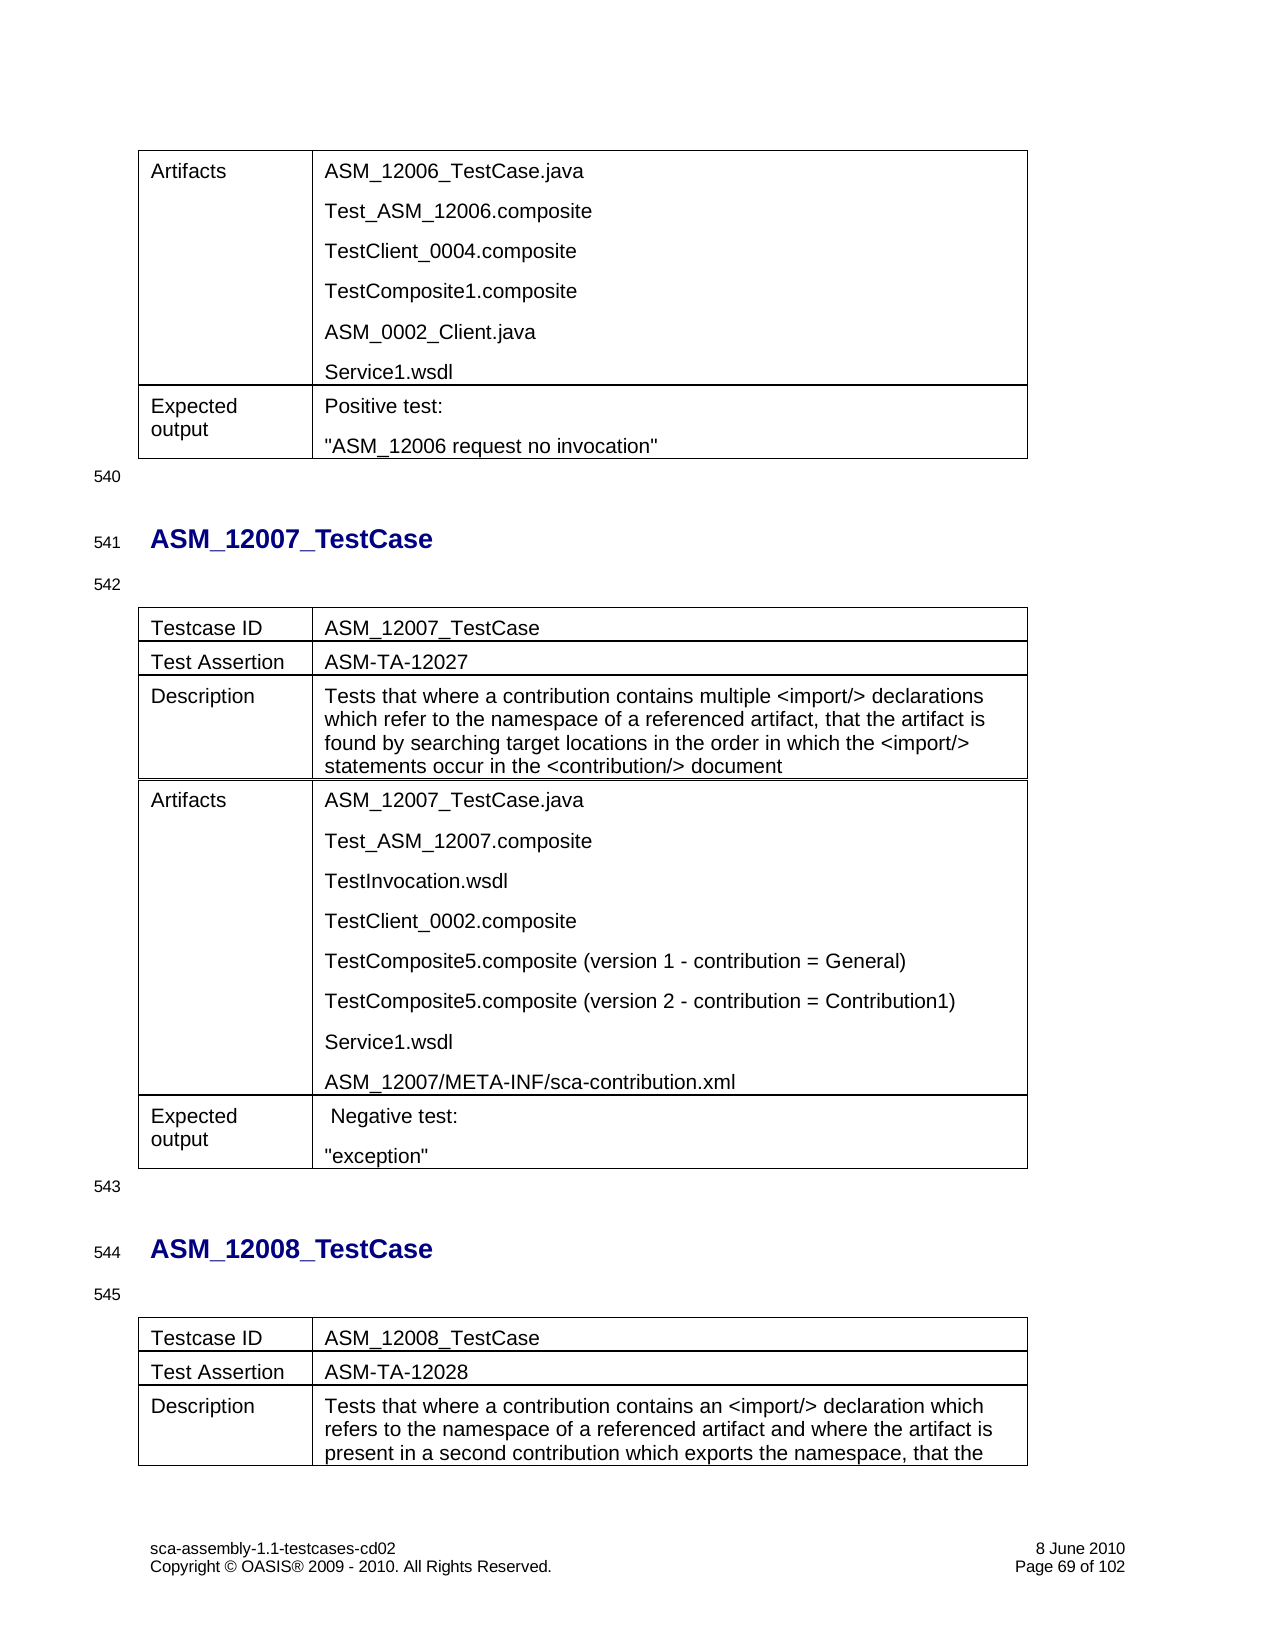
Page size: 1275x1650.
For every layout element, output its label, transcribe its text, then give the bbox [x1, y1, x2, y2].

subtitle ASM_12008_TestCase [150, 1234, 1125, 1264]
table_cell Positive test: "ASM_12006 request no invocation" [313, 386, 1027, 458]
table_header Testcase ID [139, 1318, 312, 1350]
table_cell ASM_12007_TestCase.java Test_ASM_12007.composite TestInvocation.wsdl TestClient_0002.composite TestComposite5.composite (version 1 - contribution = General) TestComposite5.composite (version 2 - contribution = Contribution1) Service1.wsdl ASM_12007/META-INF/sca-contribution.xml [313, 781, 1027, 1094]
table_header Testcase ID [139, 608, 312, 640]
table_cell Expected output [139, 1096, 312, 1168]
table_cell Artifacts [139, 781, 312, 1094]
table_cell Artifacts [139, 151, 312, 384]
table_header ASM_12007_TestCase [313, 608, 1027, 640]
subtitle ASM_12007_TestCase [150, 524, 1125, 554]
table_cell Description [139, 676, 312, 778]
table_cell ASM-TA-12027 [313, 642, 1027, 674]
table_cell Negative test: "exception" [313, 1096, 1027, 1168]
table_cell Test Assertion [139, 642, 312, 674]
table_cell Tests that where a contribution contains an <import/> declaration which refers to the namespace of a referenced artifact and where the artifact is present in a second contribution which exports the namespace, that the [313, 1386, 1027, 1465]
table_cell Description [139, 1386, 312, 1465]
table_cell ASM_12006_TestCase.java Test_ASM_12006.composite TestClient_0004.composite TestComposite1.composite ASM_0002_Client.java Service1.wsdl [313, 151, 1027, 384]
table_cell Expected output [139, 386, 312, 458]
table_cell Tests that where a contribution contains multiple <import/> declarations which refer to the namespace of a referenced artifact, that the artifact is found by searching target locations in the order in which the <import/> statements occur in the <contribution/> document [313, 676, 1027, 778]
table_cell ASM-TA-12028 [313, 1352, 1027, 1384]
table_header ASM_12008_TestCase [313, 1318, 1027, 1350]
table_cell Test Assertion [139, 1352, 312, 1384]
